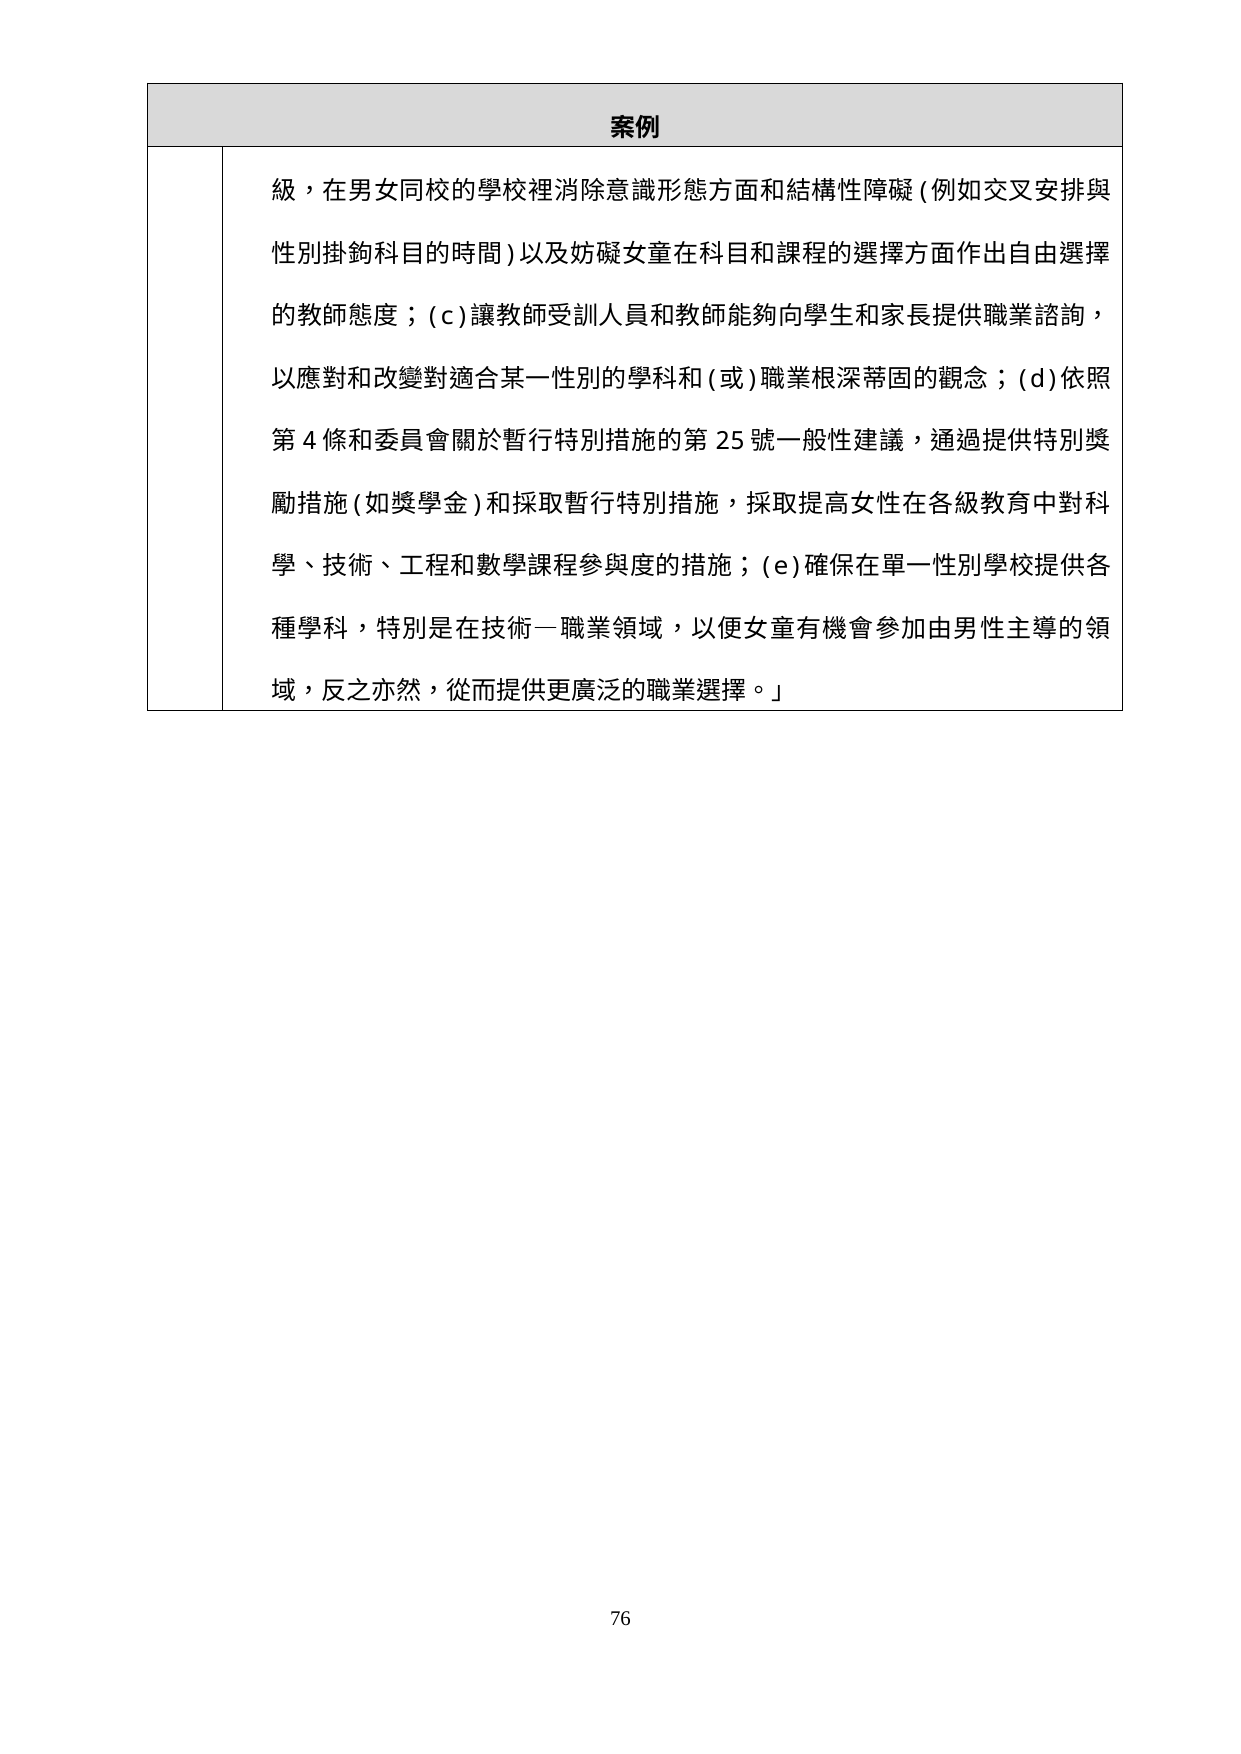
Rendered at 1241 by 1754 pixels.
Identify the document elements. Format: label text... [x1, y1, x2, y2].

table_cell [148, 147, 222, 710]
table_cell 級，在男女同校的學校裡消除意識形態方面和結構性障礙(例如交叉安排與性別掛鉤科目的時間)以及妨礙女童在科目和課程的選擇方面作出自由選擇的教師態度；(c)讓教師受訓人員和教師能夠向學生和家長提供職業諮詢，以應對和改變對適合某一性別的學科和(或)職業根深蒂固的觀念；(d)依照第4條和委員會關於暫行特別措施的第25號一般性建議，通過提供特別獎勵措施(如獎學金)和採取暫行特別措施，採取提高女性在各級教育中對科學、技術、工程和數學課程參與度的措施；(e)確保在單一性別學校提供各種學科，特別是在技術—職業領域，以便女童有機會參加由男性主導的領域，反之亦然，從而提供更廣泛的職業選擇。」 [223, 147, 1122, 710]
table_header 案例 [148, 84, 1122, 146]
